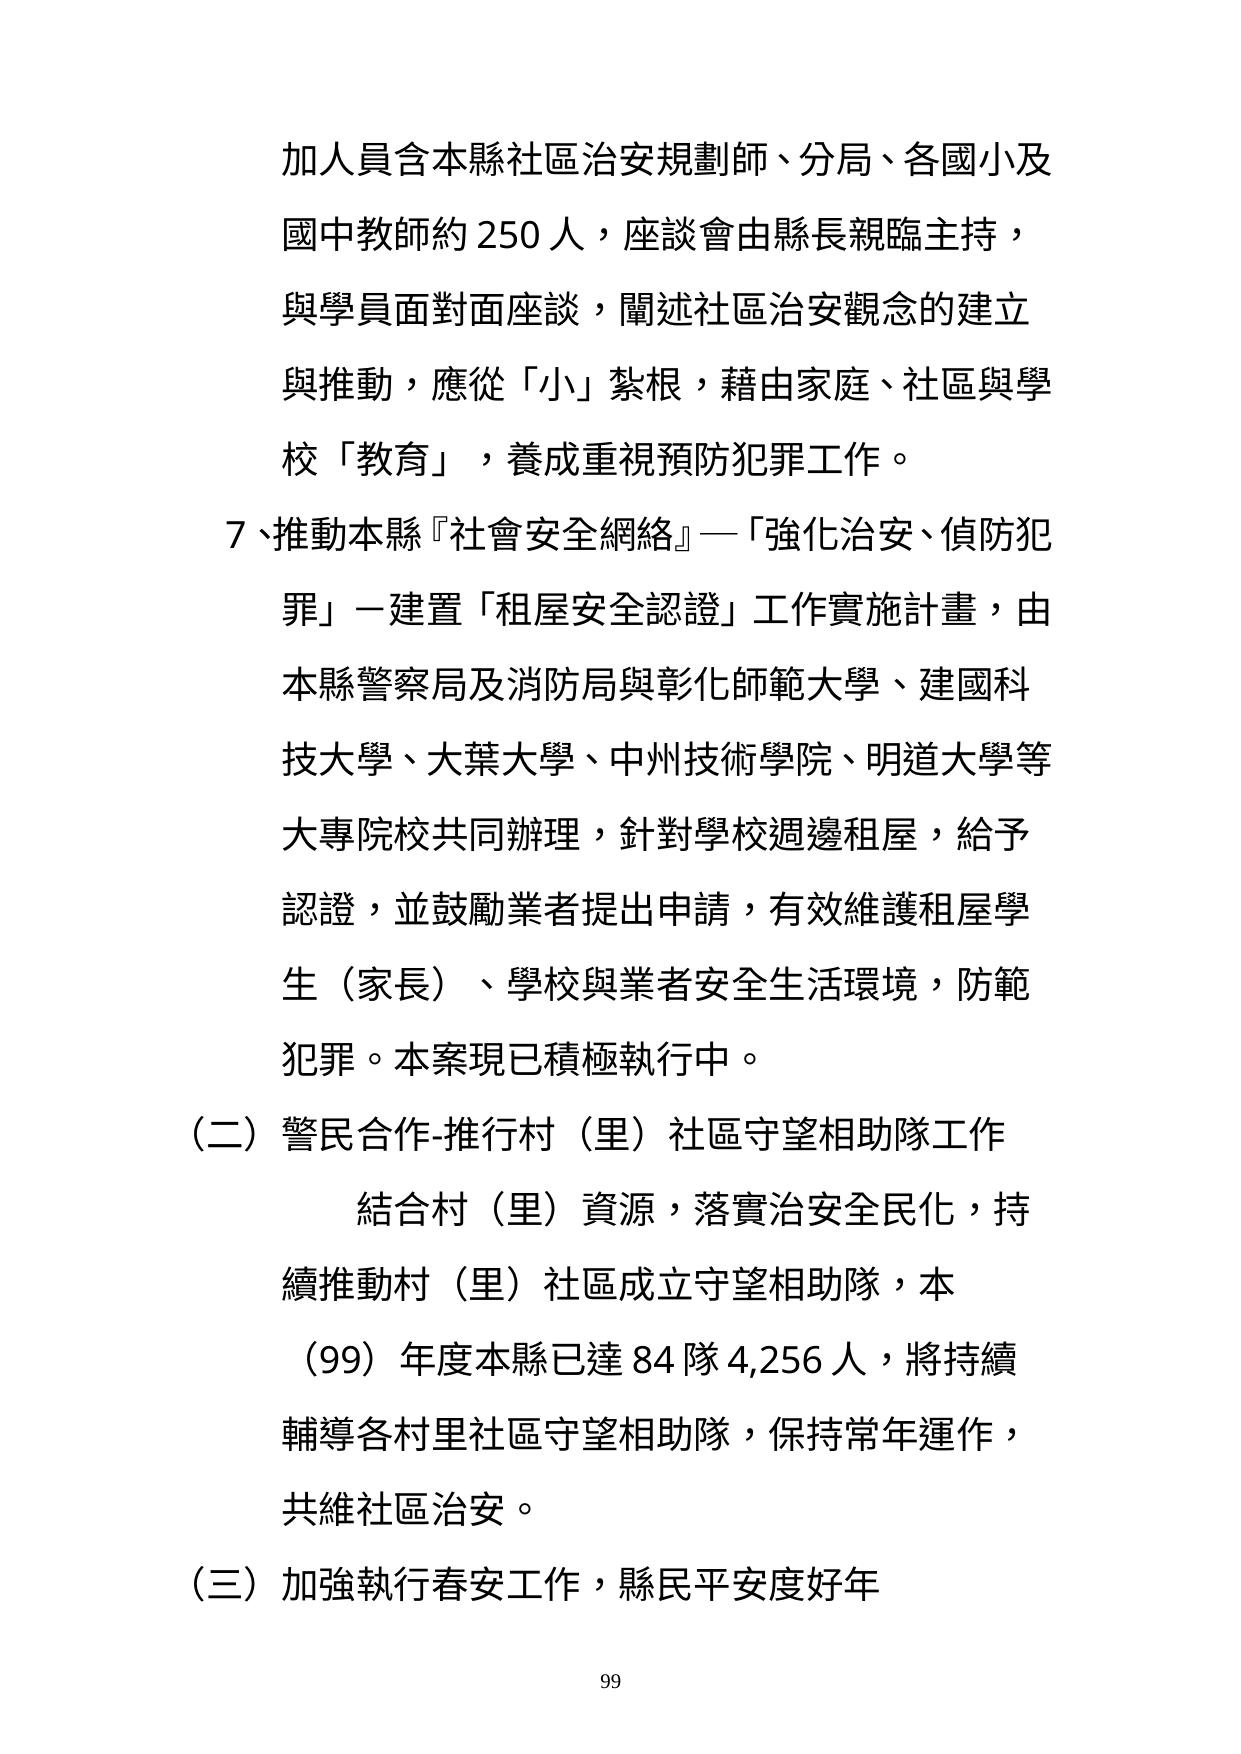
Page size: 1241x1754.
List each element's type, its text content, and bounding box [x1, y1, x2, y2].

text 7、推動本縣『社會安全網絡』─「強化治安、偵防犯罪」－建置「租屋安全認證」工作實施計畫，由本縣警察局及消防局與彰化師範大學、建國科技大學、大葉大學、中州技術學院、明道大學等大專院校共同辦理，針對學校週邊租屋，給予認證，並鼓勵業者提出申請，有效維護租屋學生（家長）、學校與業者安全生活環境，防範犯罪。本案現已積極執行中。 [225, 495, 1053, 1095]
text （三）加強執行春安工作，縣民平安度好年 [169, 1545, 1053, 1620]
text （二）警民合作-推行村（里）社區守望相助隊工作 [169, 1095, 1053, 1170]
text 加人員含本縣社區治安規劃師、分局、各國小及國中教師約250人，座談會由縣長親臨主持，與學員面對面座談，闡述社區治安觀念的建立與推動，應從「小」紮根，藉由家庭、社區與學校「教育」，養成重視預防犯罪工作。 [225, 120, 1053, 495]
text 結合村（里）資源，落實治安全民化，持續推動村（里）社區成立守望相助隊，本（99）年度本縣已達84隊4,256人，將持續輔導各村里社區守望相助隊，保持常年運作，共維社區治安。 [281, 1170, 1053, 1545]
